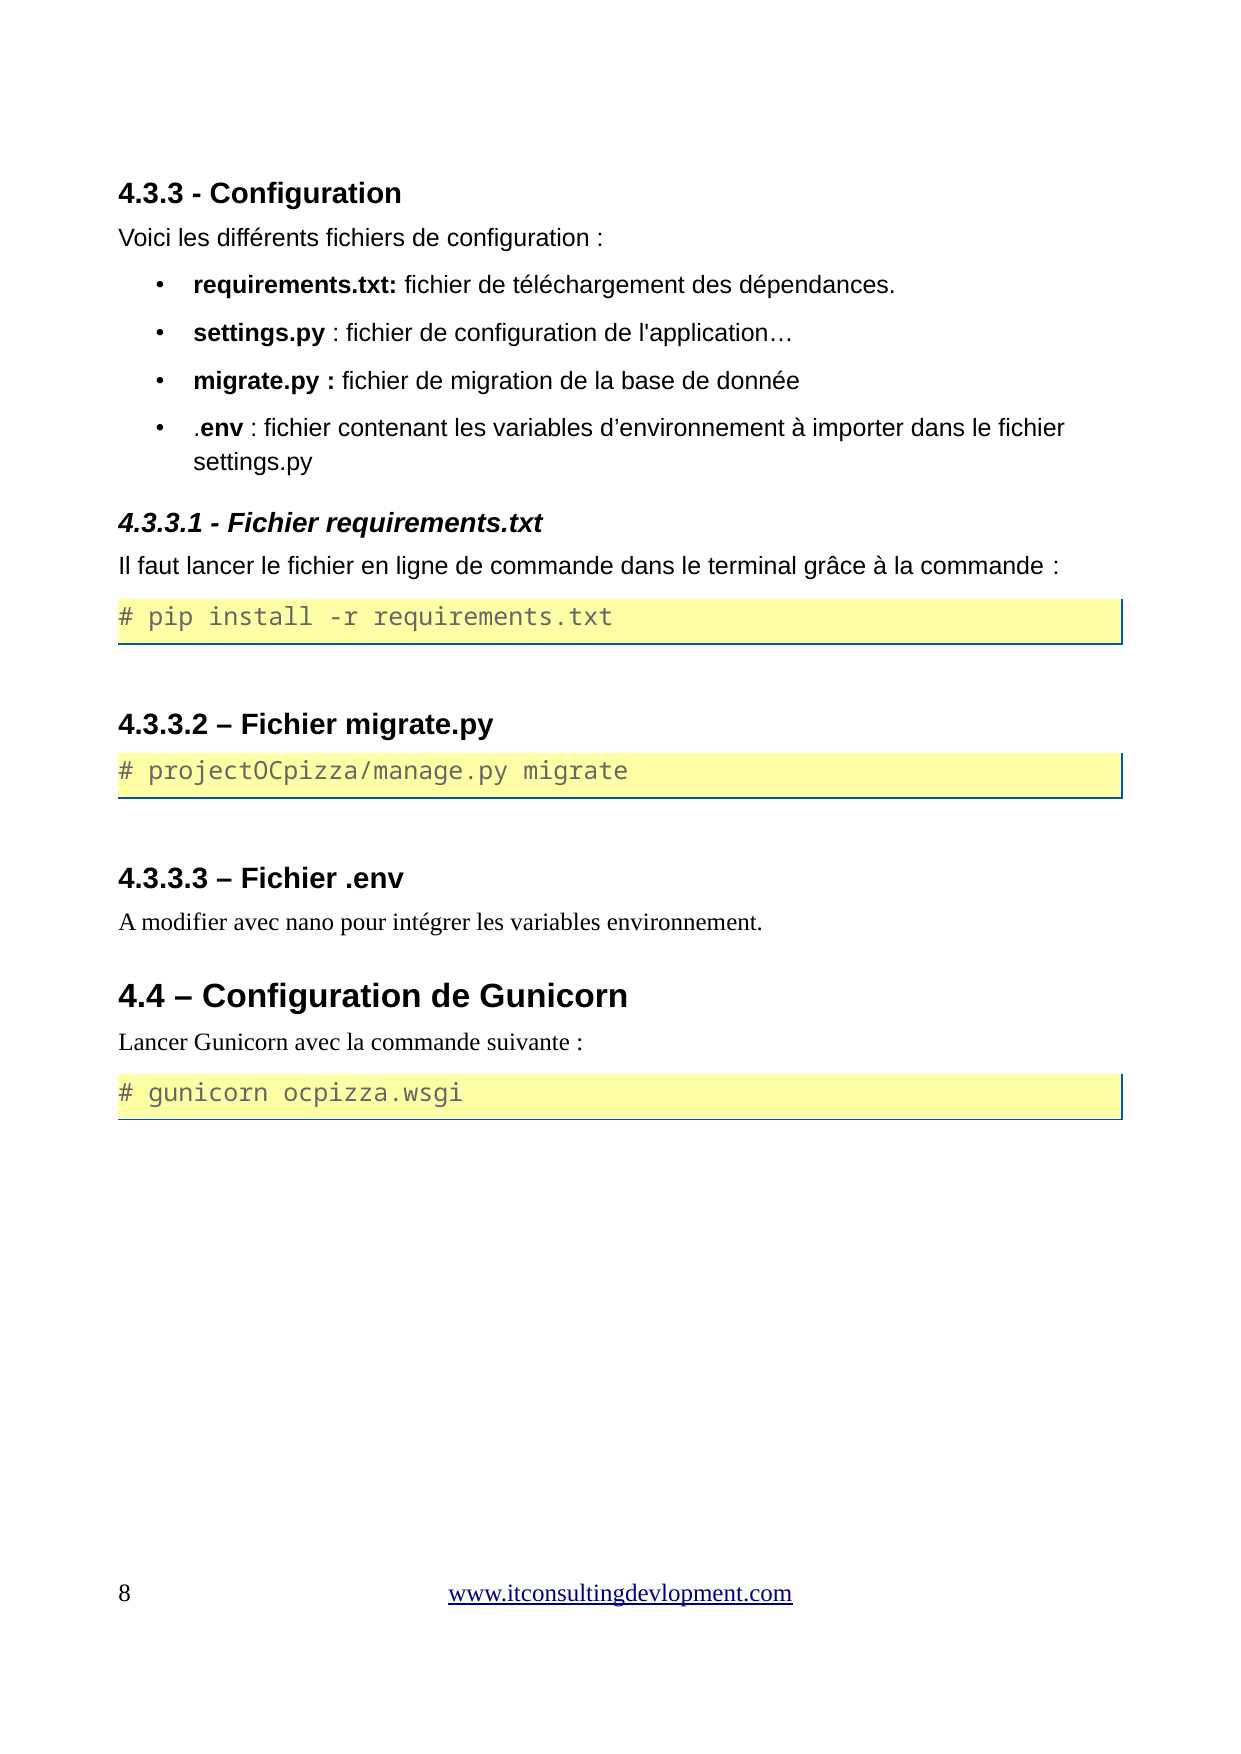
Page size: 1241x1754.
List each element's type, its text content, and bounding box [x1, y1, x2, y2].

subtitle 4.3.3.3 – Fichier .env [118, 861, 1122, 894]
subtitle 4.3.3 - Configuration [118, 176, 1122, 210]
table_header # pip install -r requirements.txt [118, 599, 1121, 643]
table_header # projectOCpizza/manage.py migrate [118, 753, 1121, 797]
text A modifier avec nano pour intégrer les variables environnement. [118, 907, 1122, 936]
list migrate.py : fichier de migration de la base de donnée [156, 366, 1122, 394]
text Il faut lancer le fichier en ligne de commande dans le terminal grâce à la commande : [118, 551, 1122, 580]
subtitle 4.4 – Configuration de Gunicorn [118, 976, 1122, 1014]
text Lancer Gunicorn avec la commande suivante : [118, 1027, 1122, 1055]
subtitle 4.3.3.2 – Fichier migrate.py [118, 707, 1122, 740]
subtitle 4.3.3.1 - Fichier requirements.txt [118, 507, 1122, 538]
text Voici les différents fichiers de configuration : [118, 223, 1122, 251]
list settings.py : fichier de configuration de l'application… [156, 318, 1122, 347]
list .env : fichier contenant les variables d’environnement à importer dans le fichier settings.py [156, 413, 1122, 475]
list requirements.txt: fichier de téléchargement des dépendances. [156, 270, 1122, 299]
table_header # gunicorn ocpizza.wsgi [118, 1074, 1121, 1118]
